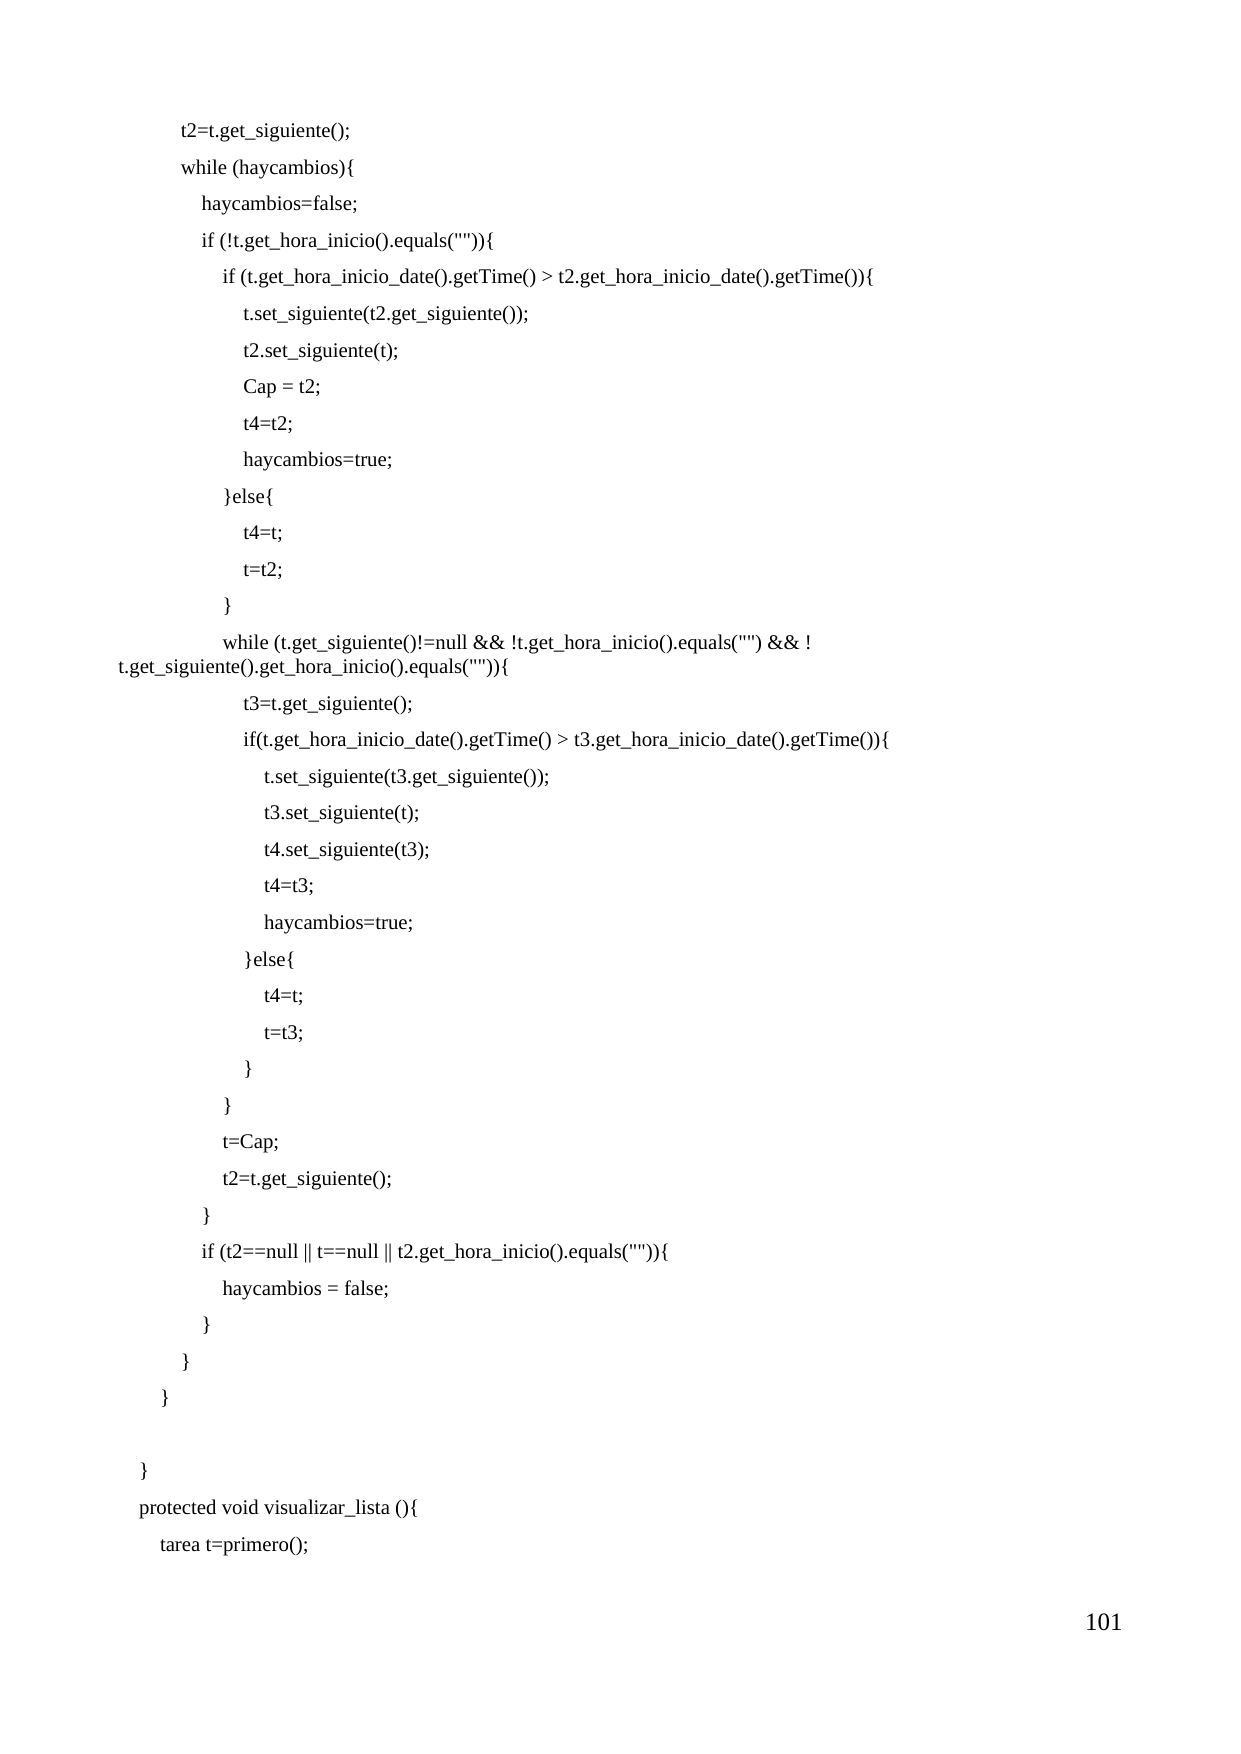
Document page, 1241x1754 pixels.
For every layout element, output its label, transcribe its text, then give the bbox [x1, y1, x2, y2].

text haycambios = false; [118, 1276, 1122, 1300]
text } [118, 1349, 1122, 1373]
text }else{ [118, 484, 1122, 508]
text while (haycambios){ [118, 155, 1122, 179]
text } [118, 1056, 1122, 1080]
text haycambios=false; [118, 191, 1122, 215]
text protected void visualizar_lista (){ [118, 1495, 1122, 1519]
text haycambios=true; [118, 447, 1122, 471]
text if(t.get_hora_inicio_date().getTime() > t3.get_hora_inicio_date().getTime()){ [118, 727, 1122, 751]
text }else{ [118, 947, 1122, 971]
text t4=t3; [118, 873, 1122, 897]
text } [118, 1458, 1122, 1482]
text t2=t.get_siguiente(); [118, 1166, 1122, 1190]
text tarea t=primero(); [118, 1532, 1122, 1556]
text t=t2; [118, 557, 1122, 581]
text if (t.get_hora_inicio_date().getTime() > t2.get_hora_inicio_date().getTime()){ [118, 264, 1122, 288]
text } [118, 1093, 1122, 1117]
text } [118, 1385, 1122, 1409]
text t.set_siguiente(t3.get_siguiente()); [118, 764, 1122, 788]
text t4=t2; [118, 411, 1122, 435]
text t.set_siguiente(t2.get_siguiente()); [118, 301, 1122, 325]
text t3.set_siguiente(t); [118, 800, 1122, 824]
text } [118, 1202, 1122, 1227]
text t2=t.get_siguiente(); [118, 118, 1122, 142]
text t=t3; [118, 1020, 1122, 1044]
text t4=t; [118, 983, 1122, 1007]
text haycambios=true; [118, 910, 1122, 934]
text if (t2==null || t==null || t2.get_hora_inicio().equals("")){ [118, 1239, 1122, 1263]
text t4.set_siguiente(t3); [118, 837, 1122, 861]
text } [118, 593, 1122, 617]
text t2.set_siguiente(t); [118, 337, 1122, 362]
text while (t.get_siguiente()!=null && !t.get_hora_inicio().equals("") && !t.get_siguiente().get_hora_inicio().equals("")){ [118, 630, 1122, 678]
text t=Cap; [118, 1129, 1122, 1153]
text } [118, 1312, 1122, 1336]
text if (!t.get_hora_inicio().equals("")){ [118, 228, 1122, 252]
text Cap = t2; [118, 374, 1122, 398]
text t3=t.get_siguiente(); [118, 691, 1122, 715]
text t4=t; [118, 520, 1122, 544]
